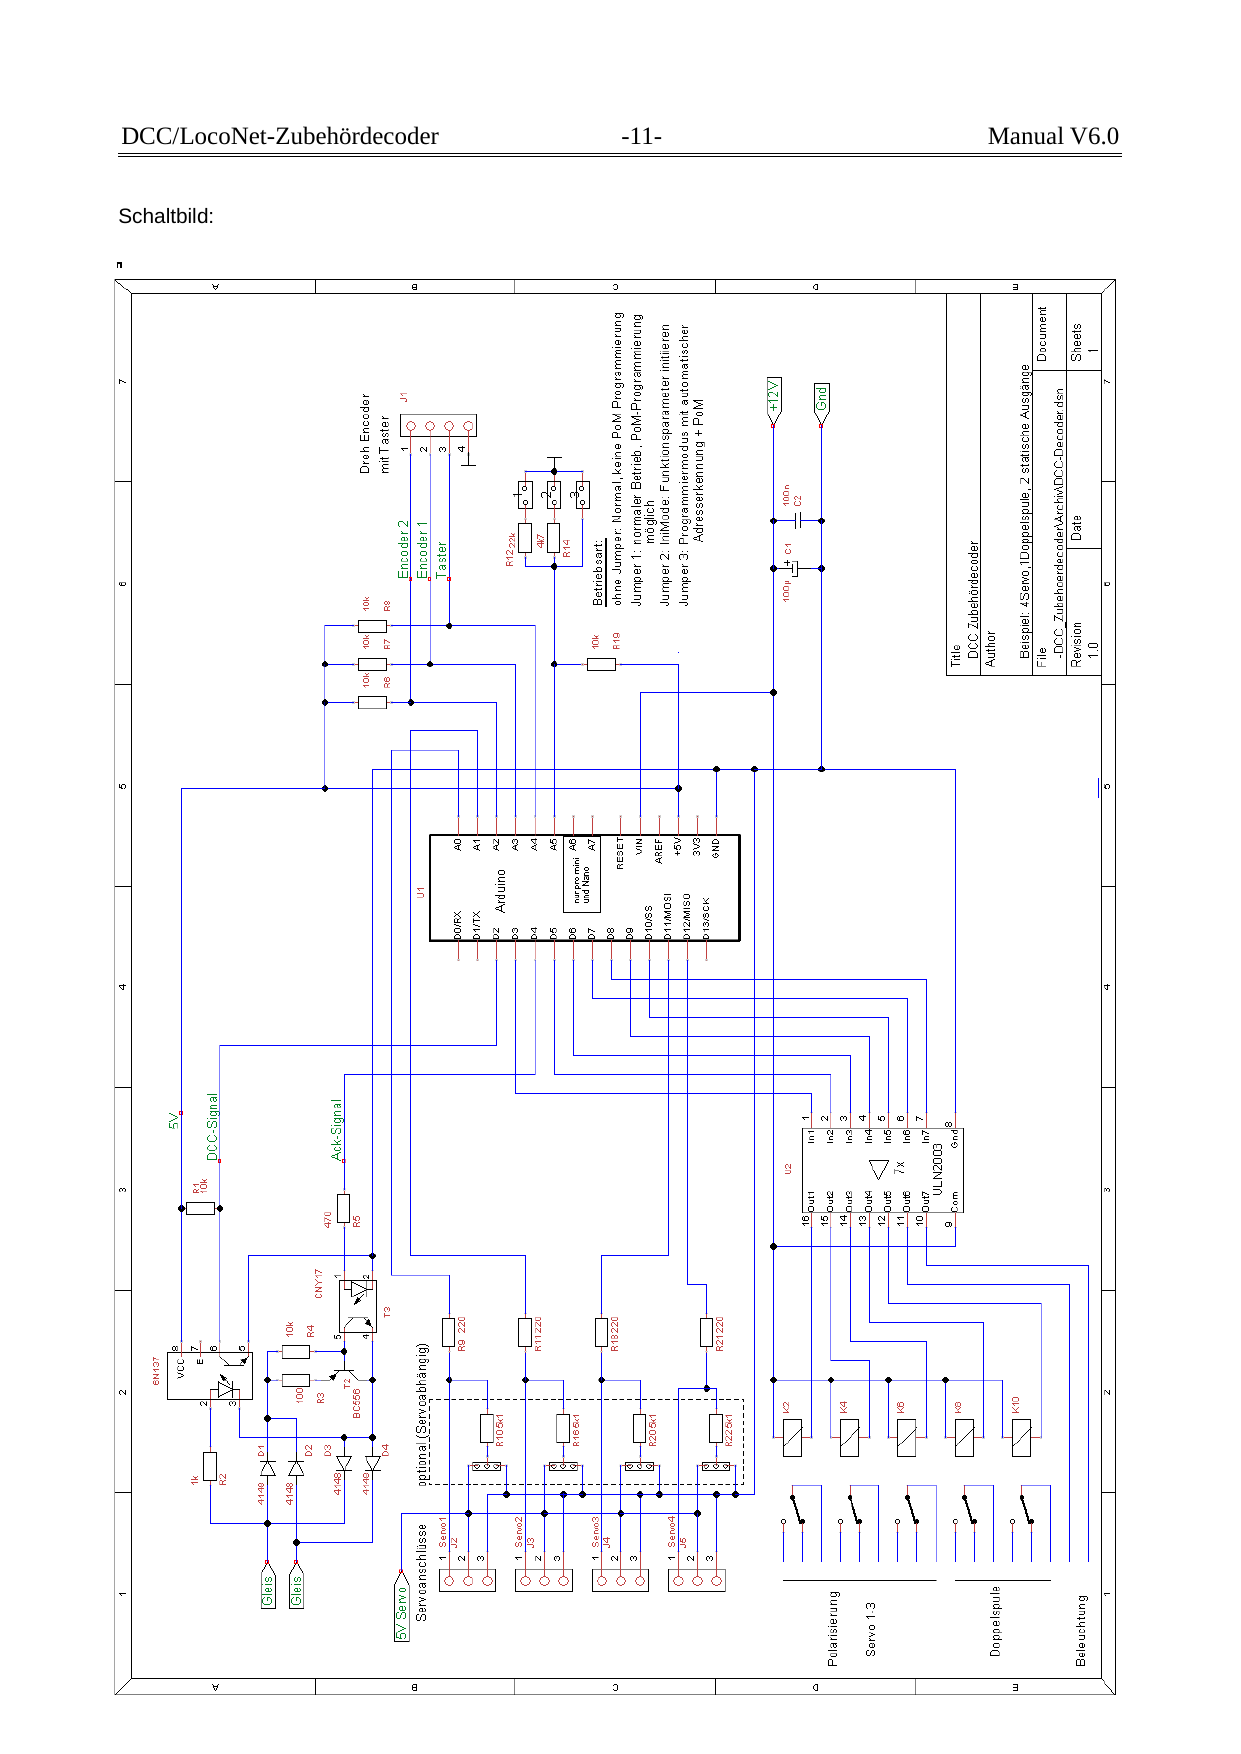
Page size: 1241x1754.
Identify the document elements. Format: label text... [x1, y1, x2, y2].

picture [114, 268, 1126, 1695]
title Schaltbild: [118, 204, 1122, 228]
